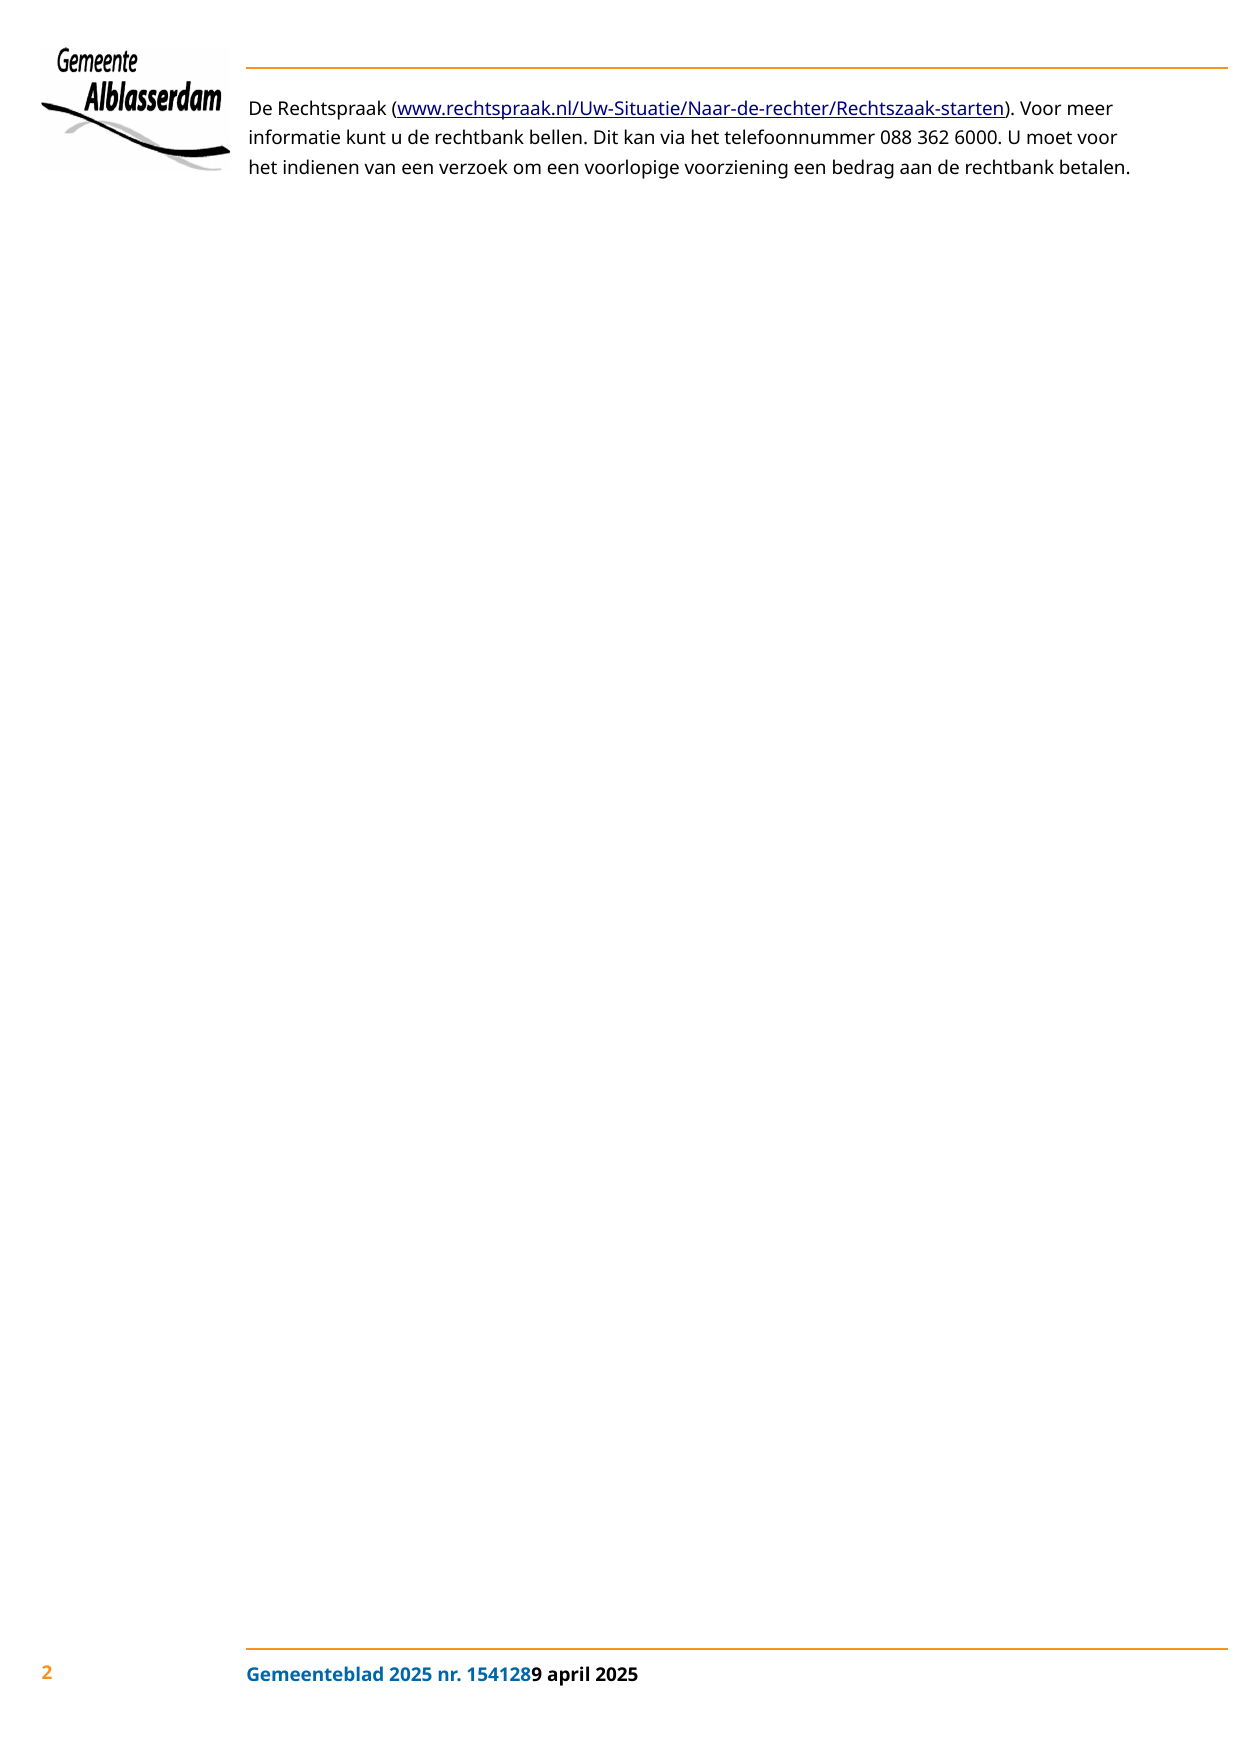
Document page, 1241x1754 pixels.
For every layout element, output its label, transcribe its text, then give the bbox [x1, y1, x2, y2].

picture [41, 47, 231, 172]
text De Rechtspraak (www.rechtspraak.nl/Uw-Situatie/Naar-de-rechter/Rechtszaak-starten). Voor meer informatie kunt u de rechtbank bellen. Dit kan via het telefoonnummer 088 362 6000. U moet voor het indienen van een verzoek om een voorlopige voorziening een bedrag aan de rechtbank betalen. [248, 95, 1152, 180]
